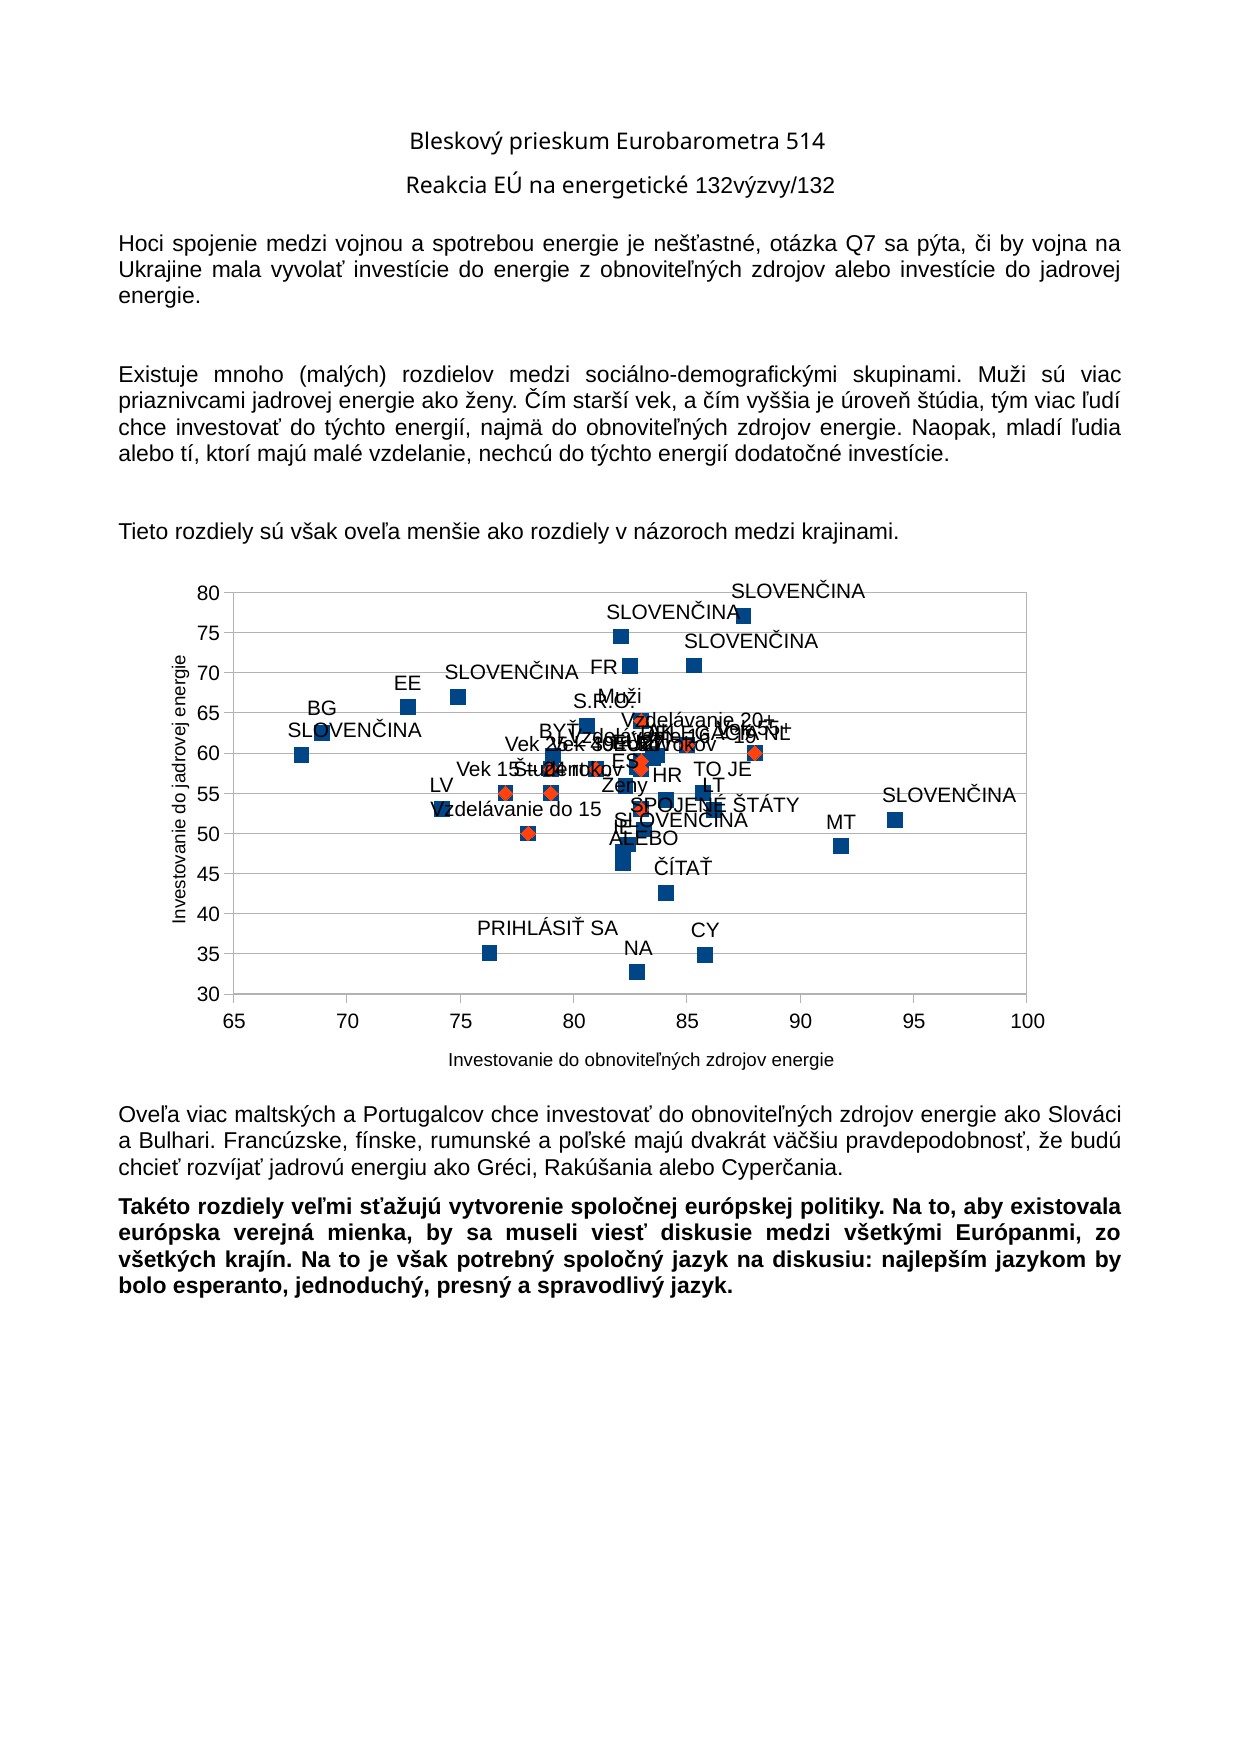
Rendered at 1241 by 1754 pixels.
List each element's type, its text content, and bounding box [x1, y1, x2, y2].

text Existuje mnoho (malých) rozdielov medzi sociálno-demografickými skupinami. Muži sú viac priaznivcami jadrovej energie ako ženy. Čím starší vek, a čím vyššia je úroveň štúdia, tým viac ľudí chce investovať do týchto energií, najmä do obnoviteľných zdrojov energie. Naopak, mladí ľudia alebo tí, ktorí majú malé vzdelanie, nechcú do týchto energií dodatočné investície. [118, 361, 1122, 466]
text Takéto rozdiely veľmi sťažujú vytvorenie spoločnej európskej politiky. Na to, aby existovala európska verejná mienka, by sa museli viesť diskusie medzi všetkými Európanmi, zo všetkých krajín. Na to je však potrebný spoločný jazyk na diskusiu: najlepším jazykom by bolo esperanto, jednoduchý, presný a spravodlivý jazyk. [118, 1193, 1122, 1298]
text Tieto rozdiely sú však oveľa menšie ako rozdiely v názoroch medzi krajinami. [118, 518, 1122, 545]
text Hoci spojenie medzi vojnou a spotrebou energie je nešťastné, otázka Q7 sa pýta, či by vojna na Ukrajine mala vyvolať investície do energie z obnoviteľných zdrojov alebo investície do jadrovej energie. [118, 229, 1122, 308]
text Oveľa viac maltských a Portugalcov chce investovať do obnoviteľných zdrojov energie ako Slováci a Bulhari. Francúzske, fínske, rumunské a poľské majú dvakrát väčšiu pravdepodobnosť, že budú chcieť rozvíjať jadrovú energiu ako Gréci, Rakúšania alebo Cyperčania. [118, 558, 1122, 1180]
